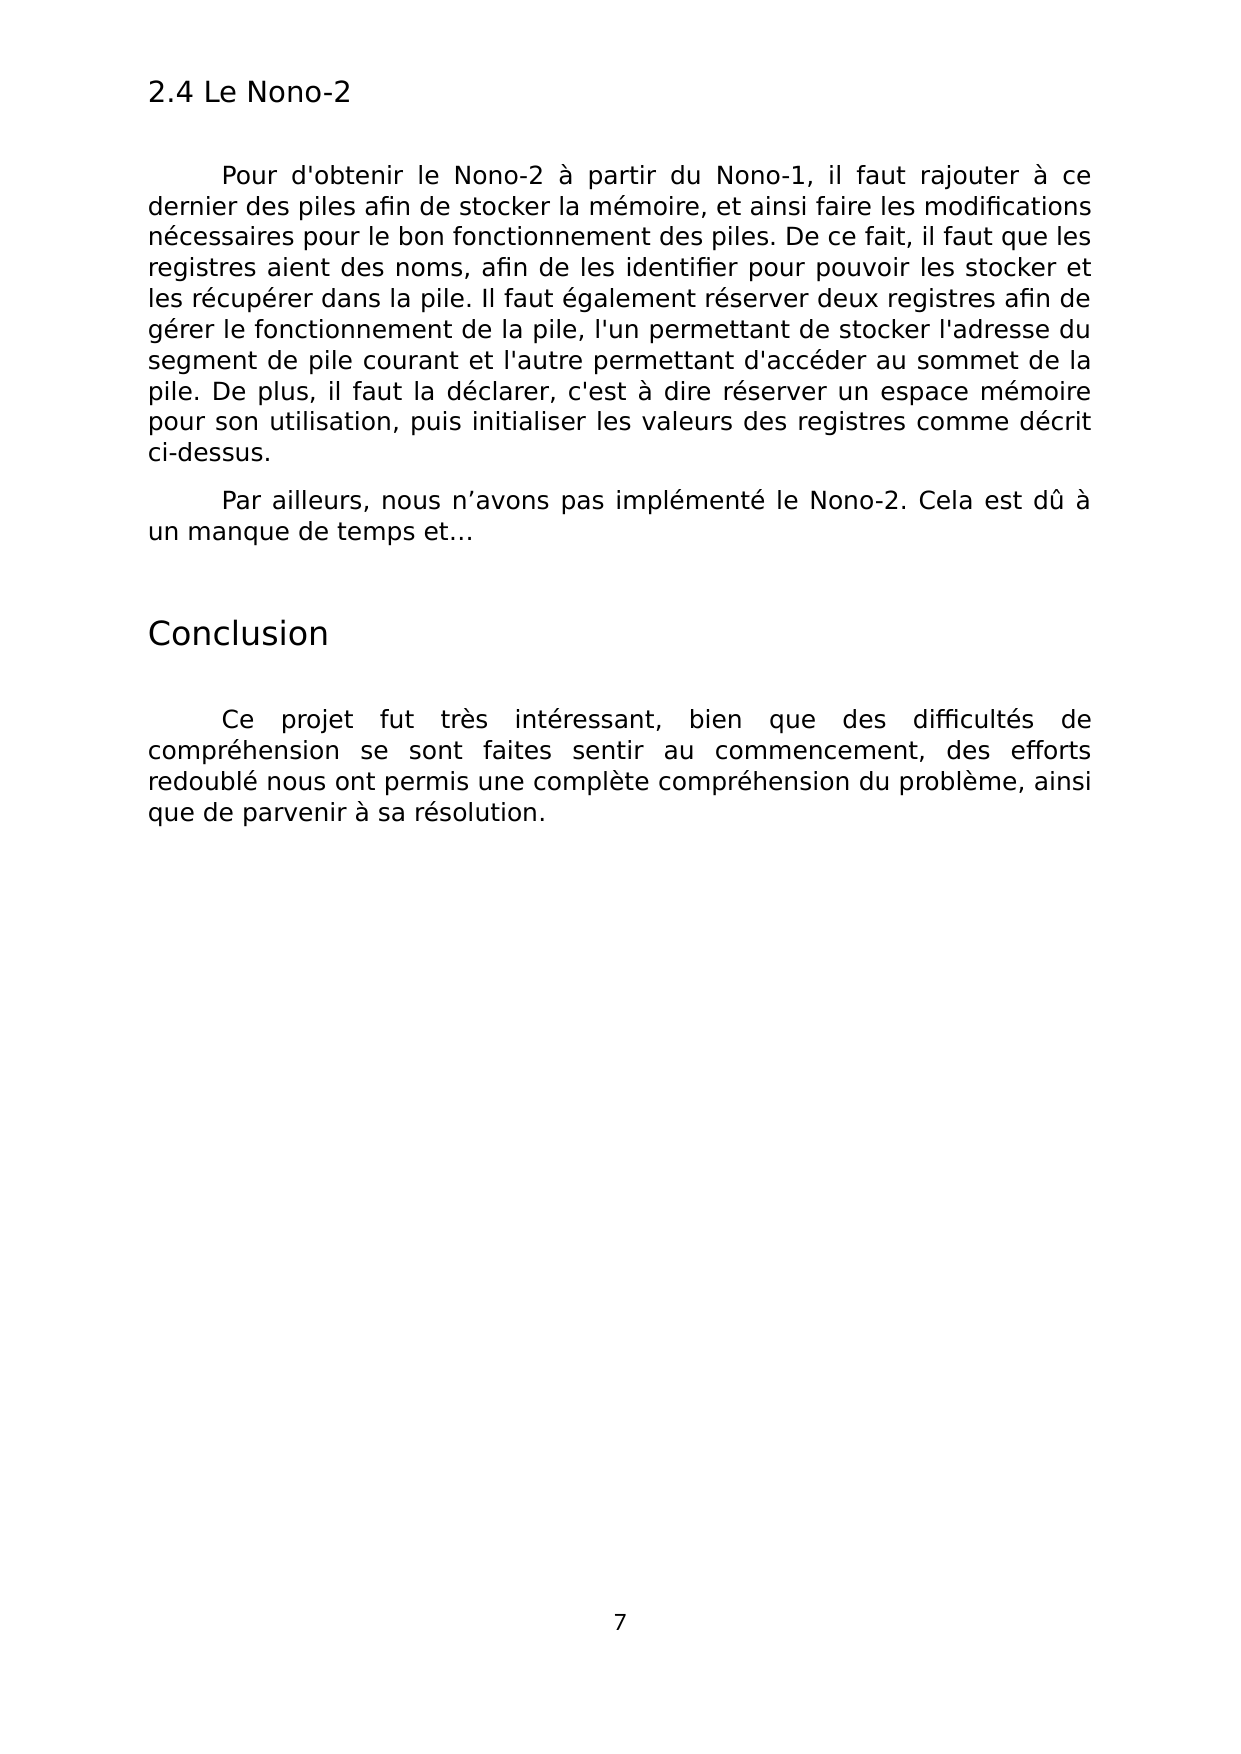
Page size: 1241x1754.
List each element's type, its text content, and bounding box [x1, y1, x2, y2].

subtitle Conclusion [148, 614, 1093, 653]
subtitle 2.4 Le Nono-2 [148, 75, 1093, 109]
text Par ailleurs, nous n’avons pas implémenté le Nono-2. Cela est dû à un manque de temps et… [148, 486, 1093, 546]
text Ce projet fut très intéressant, bien que des difficultés de compréhension se sont faites sentir au commencement, des efforts redoublé nous ont permis une complète compréhension du problème, ainsi que de parvenir à sa résolution. [148, 705, 1093, 827]
text Pour d'obtenir le Nono-2 à partir du Nono-1, il faut rajouter à ce dernier des piles afin de stocker la mémoire, et ainsi faire les modifications nécessaires pour le bon fonctionnement des piles. De ce fait, il faut que les registres aient des noms, afin de les identifier pour pouvoir les stocker et les récupérer dans la pile. Il faut également réserver deux registres afin de gérer le fonctionnement de la pile, l'un permettant de stocker l'adresse du segment de pile courant et l'autre permettant d'accéder au sommet de la pile. De plus, il faut la déclarer, c'est à dire réserver un espace mémoire pour son utilisation, puis initialiser les valeurs des registres comme décrit ci-dessus. [148, 161, 1093, 468]
